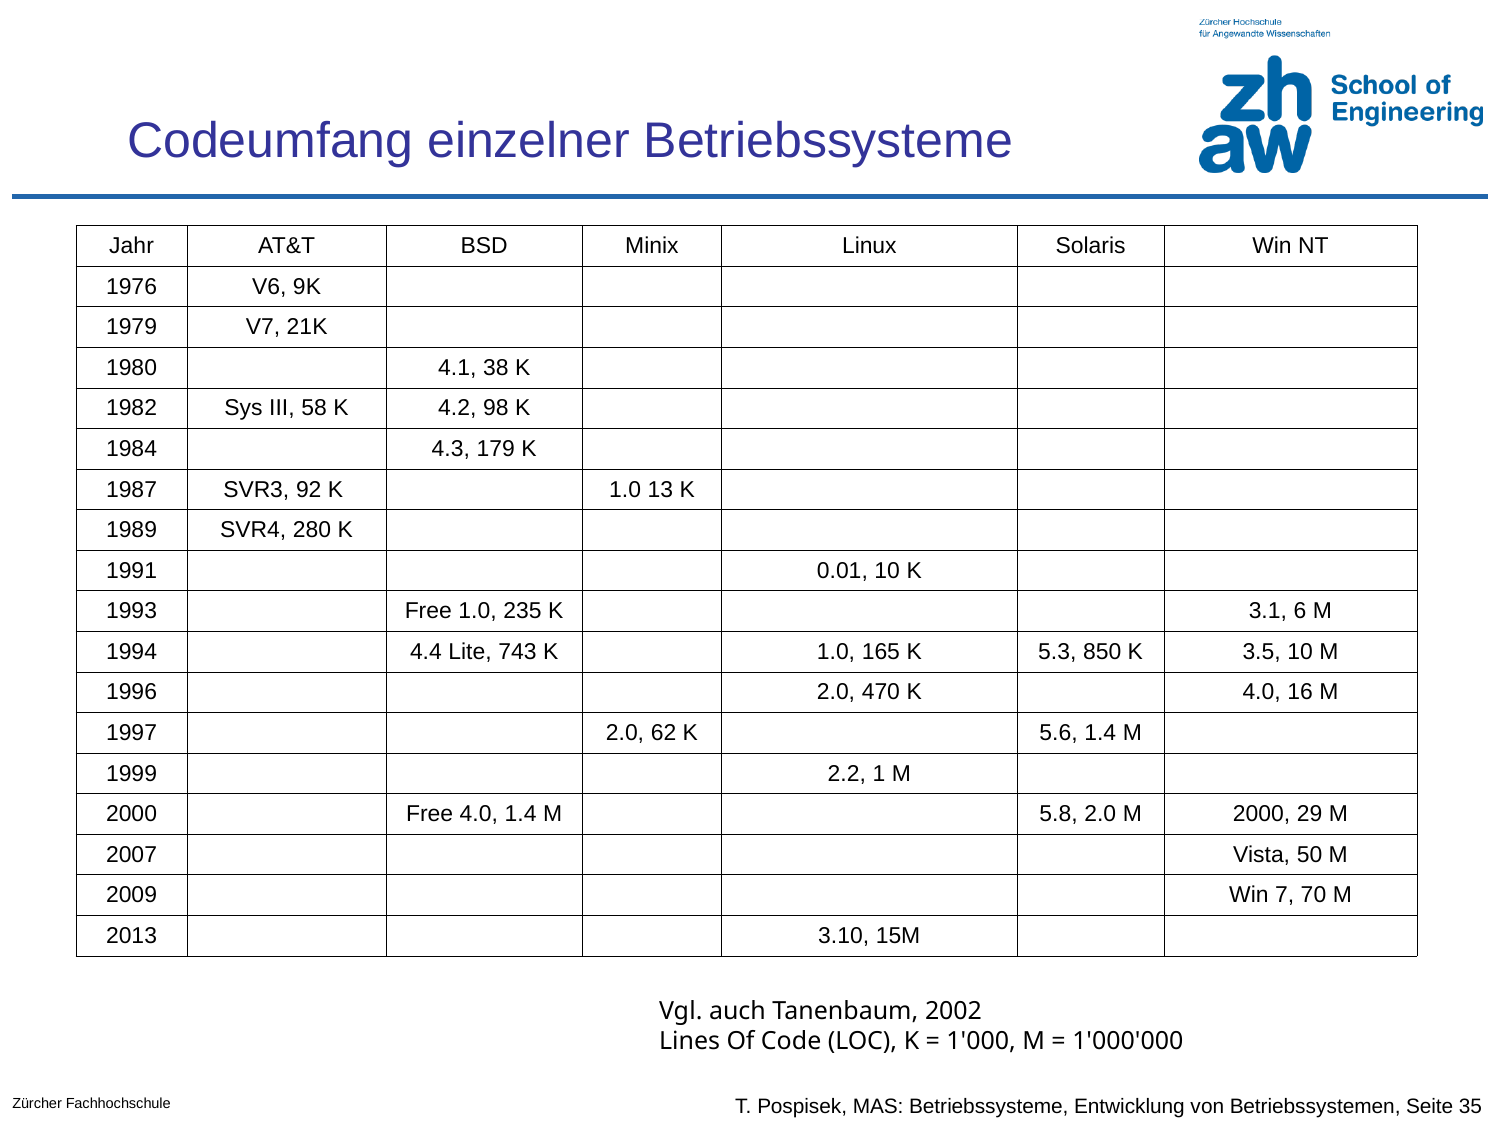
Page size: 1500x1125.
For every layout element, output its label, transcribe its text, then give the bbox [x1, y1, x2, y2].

table_header Minix [583, 226, 721, 266]
title Codeumfang einzelner Betriebssysteme [112, 50, 1391, 175]
table_cell 1993 [77, 591, 187, 631]
table_cell [188, 754, 386, 793]
table_header AT&T [188, 226, 386, 266]
table_cell 4.1, 38 K [387, 348, 582, 388]
table_cell [188, 794, 386, 834]
table_cell [387, 307, 582, 347]
table_cell 1976 [77, 267, 187, 306]
table_cell [1165, 348, 1417, 388]
table_cell [1165, 429, 1417, 469]
table_cell [1165, 267, 1417, 306]
table_cell [583, 510, 721, 550]
table_cell [1018, 307, 1164, 347]
table_cell [188, 916, 386, 956]
table_cell [1165, 551, 1417, 590]
table_cell [188, 348, 386, 388]
table_cell [1018, 429, 1164, 469]
table_header Jahr [77, 226, 187, 266]
table_cell 2000 [77, 794, 187, 834]
table_cell [1165, 389, 1417, 428]
table_cell [583, 389, 721, 428]
table_cell 4.3, 179 K [387, 429, 582, 469]
table_cell [1165, 916, 1417, 956]
table_cell [1018, 673, 1164, 712]
table_cell [583, 794, 721, 834]
table_cell 1982 [77, 389, 187, 428]
table_cell 3.10, 15M [722, 916, 1017, 956]
table_cell [722, 591, 1017, 631]
table_cell Free 4.0, 1.4 M [387, 794, 582, 834]
table_cell [1165, 713, 1417, 753]
table_cell [722, 429, 1017, 469]
table_cell [722, 875, 1017, 915]
table_cell [1165, 307, 1417, 347]
table_cell [722, 348, 1017, 388]
table_cell V7, 21K [188, 307, 386, 347]
table_cell Free 1.0, 235 K [387, 591, 582, 631]
table_cell [583, 591, 721, 631]
table_cell [1018, 551, 1164, 590]
table_cell 3.5, 10 M [1165, 632, 1417, 672]
table_cell 5.3, 850 K [1018, 632, 1164, 672]
table_cell V6, 9K [188, 267, 386, 306]
table_cell Vista, 50 M [1165, 835, 1417, 874]
table_cell 2.0, 62 K [583, 713, 721, 753]
table_cell 4.0, 16 M [1165, 673, 1417, 712]
table_cell [1018, 510, 1164, 550]
table_cell [583, 673, 721, 712]
table_cell [722, 510, 1017, 550]
table_cell [387, 875, 582, 915]
table_cell 1979 [77, 307, 187, 347]
table_cell 5.8, 2.0 M [1018, 794, 1164, 834]
table_cell [387, 835, 582, 874]
table_cell 1980 [77, 348, 187, 388]
table_cell [1018, 267, 1164, 306]
table_cell [722, 835, 1017, 874]
text_box Vgl. auch Tanenbaum, 2002 Lines Of Code (LOC), K = 1'000, M = 1'000'000 [644, 987, 1395, 1063]
table_cell 1.0, 165 K [722, 632, 1017, 672]
table_cell [583, 307, 721, 347]
table_cell [387, 673, 582, 712]
table_cell [583, 348, 721, 388]
table_cell [387, 754, 582, 793]
table_cell [722, 307, 1017, 347]
table_cell 2013 [77, 916, 187, 956]
table_cell 1987 [77, 470, 187, 509]
table_cell SVR3, 92 K [188, 470, 386, 509]
table_cell 2009 [77, 875, 187, 915]
table_cell [583, 632, 721, 672]
table_cell [1018, 470, 1164, 509]
table_cell [1018, 389, 1164, 428]
table_cell [1165, 754, 1417, 793]
table_cell [722, 794, 1017, 834]
table_cell 1999 [77, 754, 187, 793]
table_cell [188, 875, 386, 915]
table_cell [1018, 348, 1164, 388]
table_cell 4.4 Lite, 743 K [387, 632, 582, 672]
table_cell [1165, 470, 1417, 509]
table_cell [1018, 835, 1164, 874]
table_header Solaris [1018, 226, 1164, 266]
table_cell 1997 [77, 713, 187, 753]
table_cell [583, 267, 721, 306]
table_cell [188, 632, 386, 672]
table_cell [188, 429, 386, 469]
table_cell 1984 [77, 429, 187, 469]
table_cell 2007 [77, 835, 187, 874]
table_cell 1994 [77, 632, 187, 672]
table_cell [722, 713, 1017, 753]
table_cell [1018, 916, 1164, 956]
table_cell SVR4, 280 K [188, 510, 386, 550]
picture [1199, 19, 1483, 173]
table_cell [722, 389, 1017, 428]
table_cell [387, 713, 582, 753]
table_cell 1991 [77, 551, 187, 590]
table_cell [722, 470, 1017, 509]
table_cell [583, 754, 721, 793]
table_cell [1018, 591, 1164, 631]
table_cell [387, 551, 582, 590]
table_header Linux [722, 226, 1017, 266]
table_cell [188, 591, 386, 631]
table_cell [583, 429, 721, 469]
table_cell [583, 875, 721, 915]
table_cell [1018, 875, 1164, 915]
table_cell 0.01, 10 K [722, 551, 1017, 590]
table_header Win NT [1165, 226, 1417, 266]
table_cell [1018, 754, 1164, 793]
table_cell [387, 470, 582, 509]
table_cell 2.2, 1 M [722, 754, 1017, 793]
table_cell [583, 916, 721, 956]
table_cell 1996 [77, 673, 187, 712]
table_cell [387, 510, 582, 550]
table_cell 4.2, 98 K [387, 389, 582, 428]
table_cell [188, 551, 386, 590]
table_cell [188, 713, 386, 753]
table_header BSD [387, 226, 582, 266]
table_cell [188, 835, 386, 874]
table_cell Sys III, 58 K [188, 389, 386, 428]
table_cell 2000, 29 M [1165, 794, 1417, 834]
table_cell [1165, 510, 1417, 550]
table_cell 1989 [77, 510, 187, 550]
table_cell 1.0 13 K [583, 470, 721, 509]
table_cell 3.1, 6 M [1165, 591, 1417, 631]
table_cell [387, 916, 582, 956]
table_cell [583, 551, 721, 590]
table_cell 2.0, 470 K [722, 673, 1017, 712]
table_cell [722, 267, 1017, 306]
table_cell [387, 267, 582, 306]
table_cell [188, 673, 386, 712]
table_cell 5.6, 1.4 M [1018, 713, 1164, 753]
table_cell [583, 835, 721, 874]
table_cell Win 7, 70 M [1165, 875, 1417, 915]
